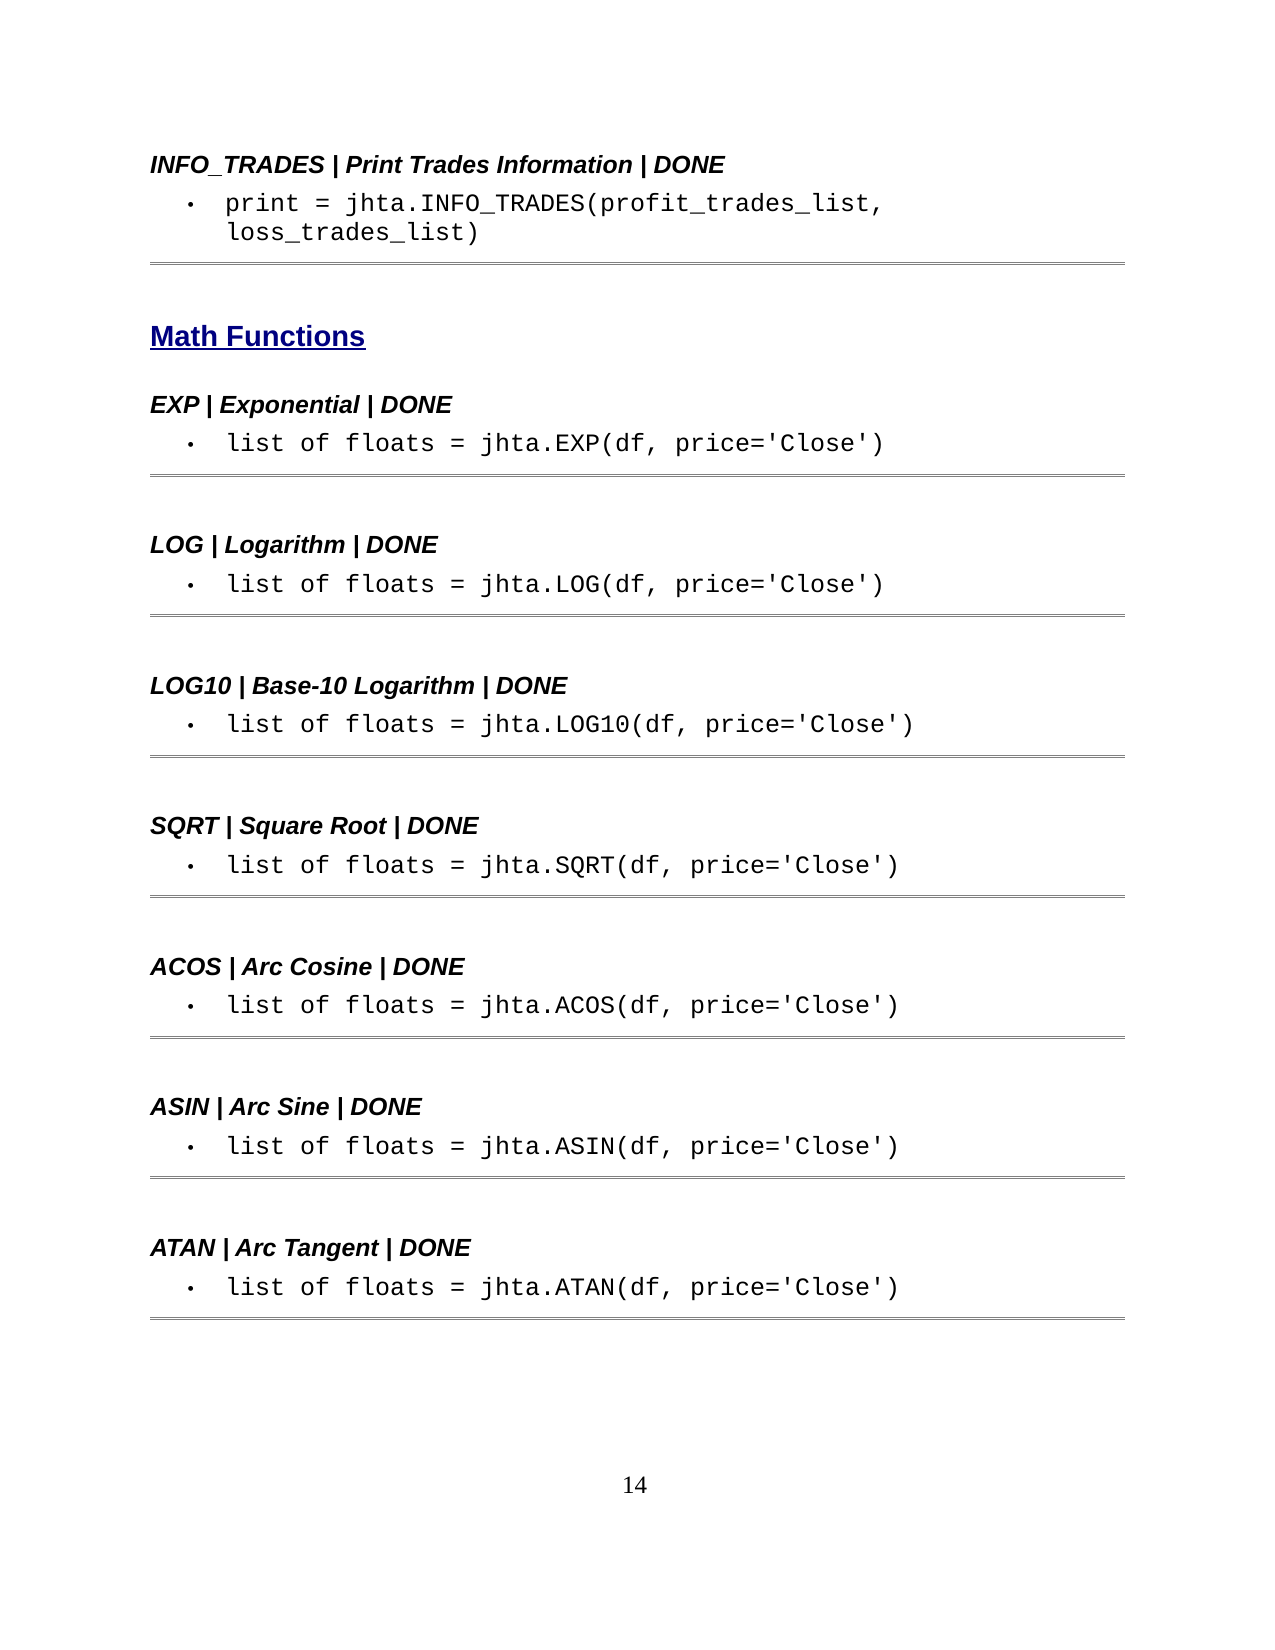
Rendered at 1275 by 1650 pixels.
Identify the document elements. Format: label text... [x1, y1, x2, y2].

subtitle INFO_TRADES | Print Trades Information | DONE [150, 150, 1125, 178]
subtitle LOG10 | Base-10 Logarithm | DONE [150, 671, 1125, 699]
subtitle ACOS | Arc Cosine | DONE [150, 952, 1125, 981]
list list of floats = jhta.ATAN(df, price='Close') [187, 1274, 1125, 1302]
list list of floats = jhta.EXP(df, price='Close') [187, 431, 1125, 459]
subtitle EXP | Exponential | DONE [150, 390, 1125, 418]
list list of floats = jhta.LOG(df, price='Close') [187, 571, 1125, 600]
subtitle LOG | Logarithm | DONE [150, 530, 1125, 559]
subtitle SQRT | Square Root | DONE [150, 811, 1125, 840]
subtitle ATAN | Arc Tangent | DONE [150, 1233, 1125, 1262]
list list of floats = jhta.SQRT(df, price='Close') [187, 852, 1125, 881]
list print = jhta.INFO_TRADES(profit_trades_list, loss_trades_list) [187, 191, 1125, 248]
subtitle Math Functions [150, 319, 1125, 352]
list list of floats = jhta.ACOS(df, price='Close') [187, 993, 1125, 1021]
list list of floats = jhta.ASIN(df, price='Close') [187, 1133, 1125, 1162]
subtitle ASIN | Arc Sine | DONE [150, 1092, 1125, 1121]
list list of floats = jhta.LOG10(df, price='Close') [187, 712, 1125, 740]
